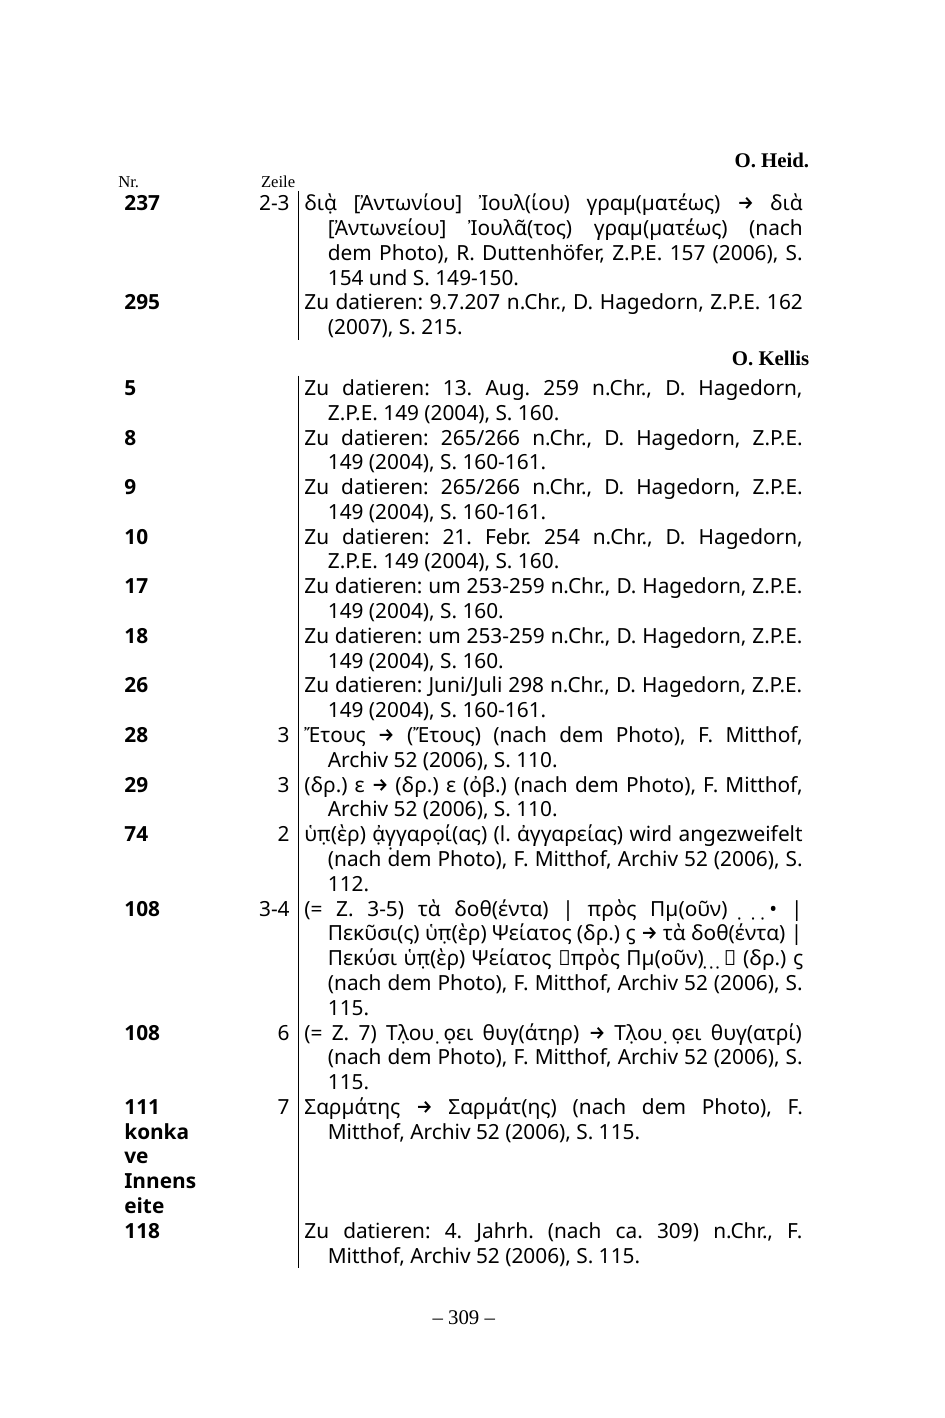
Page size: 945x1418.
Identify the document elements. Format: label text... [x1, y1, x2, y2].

table_cell [207, 1219, 298, 1268]
table_cell 108 [118, 896, 207, 1020]
table_cell [207, 290, 298, 339]
table_cell [207, 425, 298, 475]
table_header 5 [118, 376, 207, 425]
table_cell [207, 574, 298, 623]
table_cell 3-4 [207, 896, 298, 1020]
table_cell Zu datieren: um 253-259 n.Chr., D. Hagedorn, Z.P.E. 149 (2004), S. 160. [299, 574, 809, 623]
table_cell ὑπ̣(ὲρ) ἀ̣γ̣γαρο̣ί(ας) (l. ἀγγαρείας) wird angezweifelt (nach dem Photo), F. Mitthof, Archiv 52 (2006), S. 112. [299, 822, 809, 896]
table_cell Ἔτους → (Ἔτους) (nach dem Photo), F. Mitthof, Archiv 52 (2006), S. 110. [299, 723, 809, 772]
table_cell Σαρμάτης → Σαρμάτ(ης) (nach dem Photo), F. Mitthof, Archiv 52 (2006), S. 115. [299, 1095, 809, 1218]
table_cell 237 [118, 191, 207, 290]
table_cell [207, 624, 298, 673]
table_cell 7 [207, 1095, 298, 1218]
table_cell [207, 673, 298, 723]
table_cell 108 [118, 1020, 207, 1094]
table_cell διὰ̣ [Ἀντωνίου] Ἰουλ(ίου) γραμ(ματέως) → διὰ [Ἀντωνείου] Ἰουλᾶ(τος) γραμ(ματέως) (nach dem Photo), R. Duttenhöfer, Z.P.E. 157 (2006), S. 154 und S. 149-150. [299, 191, 809, 290]
table_cell (= Ζ. 7) Τλ̣ου ̣ο̣ει θυγ(άτηρ) → Τλ̣ου ̣ο̣ει θυγ(ατρί) (nach dem Photo), F. Mitthof, Archiv 52 (2006), S. 115. [299, 1020, 809, 1094]
table_cell 18 [118, 624, 207, 673]
table_cell Zu datieren: 265/266 n.Chr., D. Hagedorn, Z.P.E. 149 (2004), S. 160-161. [299, 475, 809, 524]
table_cell Zu datieren: Juni/Juli 298 n.Chr., D. Hagedorn, Z.P.E. 149 (2004), S. 160-161. [299, 673, 809, 723]
table_cell 29 [118, 772, 207, 822]
table_cell 17 [118, 574, 207, 623]
table_cell Zu datieren: 9.7.207 n.Chr., D. Hagedorn, Z.P.E. 162 (2007), S. 215. [299, 290, 809, 339]
table_header [207, 376, 298, 425]
table_cell 2-3 [207, 191, 298, 290]
table_cell Zu datieren: 265/266 n.Chr., D. Hagedorn, Z.P.E. 149 (2004), S. 160-161. [299, 425, 809, 475]
table_cell 10 [118, 524, 207, 574]
table_cell 26 [118, 673, 207, 723]
table_cell 74 [118, 822, 207, 896]
table_cell 6 [207, 1020, 298, 1094]
table_cell (δρ.) ε → (δρ.) ε (ὀβ.) (nach dem Photo), F. Mitthof, Archiv 52 (2006), S. 110. [299, 772, 809, 822]
table_cell 2 [207, 822, 298, 896]
subtitle O. Kellis [118, 346, 809, 369]
table_cell 28 [118, 723, 207, 772]
table_cell 111 konkave Innenseite [118, 1095, 207, 1218]
table_cell Zu datieren: 21. Febr. 254 n.Chr., D. Hagedorn, Z.P.E. 149 (2004), S. 160. [299, 524, 809, 574]
table_cell 9 [118, 475, 207, 524]
table_cell Zu datieren: 4. Jahrh. (nach ca. 309) n.Chr., F. Mitthof, Archiv 52 (2006), S. 115. [299, 1219, 809, 1268]
table_cell 295 [118, 290, 207, 339]
table_cell Zu datieren: um 253-259 n.Chr., D. Hagedorn, Z.P.E. 149 (2004), S. 160. [299, 624, 809, 673]
table_cell 8 [118, 425, 207, 475]
table_cell [207, 475, 298, 524]
table_cell 3 [207, 772, 298, 822]
table_cell 3 [207, 723, 298, 772]
table_cell 118 [118, 1219, 207, 1268]
table_header Zu datieren: 13. Aug. 259 n.Chr., D. Hagedorn, Z.P.E. 149 (2004), S. 160. [299, 376, 809, 425]
table_cell (= Z. 3-5) τὰ δοθ(έντα) | πρὸς Πμ(οῦν) ̣ ̣ ̣• | Πεκῦσι(ς) ὑπ̣(ὲρ) Ψείατος (δρ.) ϛ → τὰ δοθ(έντα) | Πεκύσι ὑπ̣(ὲρ) Ψείατος πρὸς Πμ(οῦν) ̣ ̣ ̣ (δρ.) ϛ (nach dem Photo), F. Mitthof, Archiv 52 (2006), S. 115. [299, 896, 809, 1020]
table_cell [207, 524, 298, 574]
